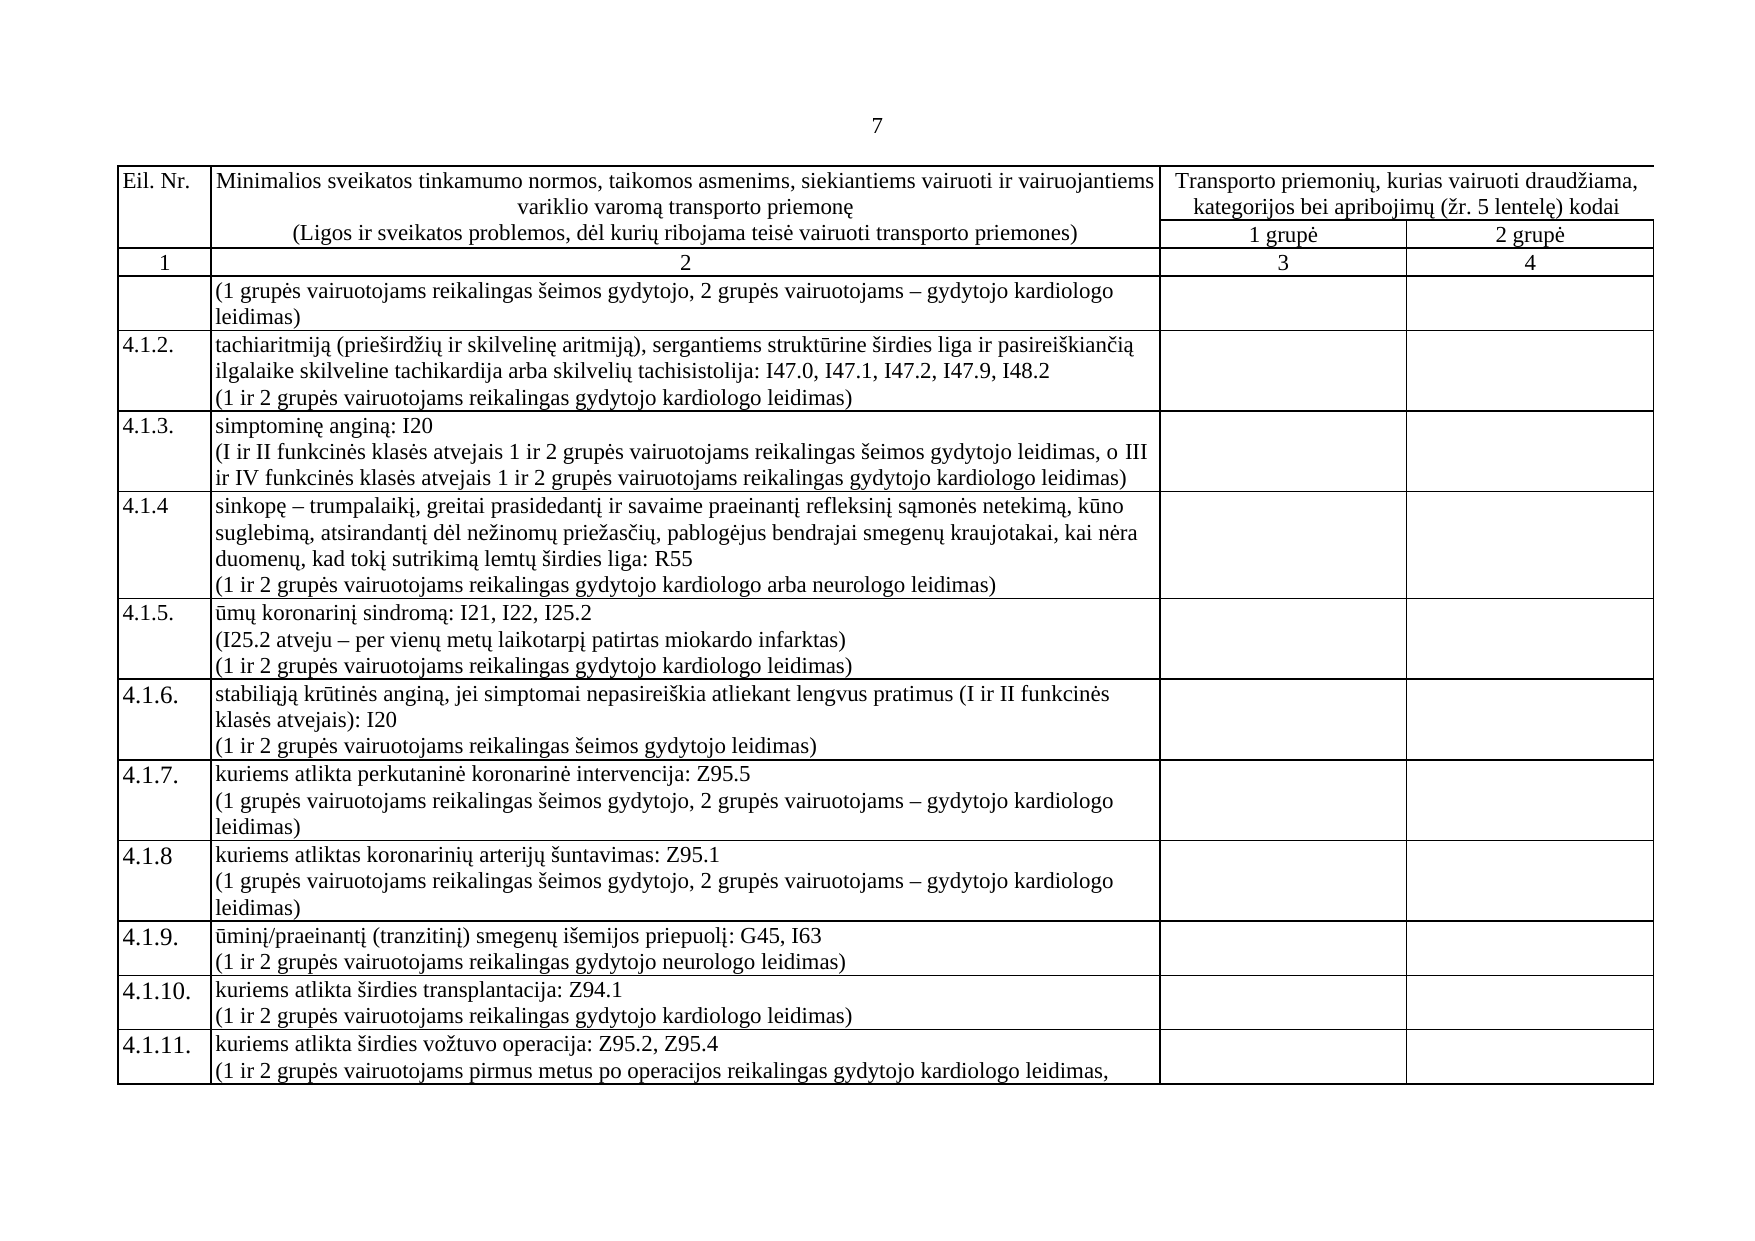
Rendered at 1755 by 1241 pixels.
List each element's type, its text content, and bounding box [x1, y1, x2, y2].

table_cell 4.1.3. [119, 412, 210, 491]
table_cell [1407, 331, 1653, 410]
table_cell [1161, 599, 1406, 678]
table_cell sinkopę – trumpalaikį, greitai prasidedantį ir savaime praeinantį refleksinį sąmonės netekimą, kūno suglebimą, atsirandantį dėl nežinomų priežasčių, pablogėjus bendrajai smegenų kraujotakai, kai nėra duomenų, kad tokį sutrikimą lemtų širdies liga: R55 (1 ir 2 grupės vairuotojams reikalingas gydytojo kardiologo arba neurologo leidimas) [212, 492, 1159, 598]
table_cell kuriems atlikta perkutaninė koronarinė intervencija: Z95.5 (1 grupės vairuotojams reikalingas šeimos gydytojo, 2 grupės vairuotojams – gydytojo kardiologo leidimas) [212, 761, 1159, 839]
table_cell 4.1.5. [119, 599, 210, 678]
table_cell simptominę anginą: I20 (I ir II funkcinės klasės atvejais 1 ir 2 grupės vairuotojams reikalingas šeimos gydytojo leidimas, o III ir IV funkcinės klasės atvejais 1 ir 2 grupės vairuotojams reikalingas gydytojo kardiologo leidimas) [212, 412, 1159, 491]
table_header Eil. Nr. [119, 167, 210, 247]
table_cell [1407, 841, 1653, 920]
table_cell [1407, 976, 1653, 1029]
table_header Transporto priemonių, kurias vairuoti draudžiama, kategorijos bei apribojimų (žr. 5 lentelę) kodai [1161, 167, 1653, 219]
table_cell [1161, 680, 1406, 759]
table_cell [119, 277, 210, 329]
table_cell [1161, 761, 1406, 839]
table_cell [1407, 412, 1653, 491]
table_cell 1 grupė [1161, 221, 1406, 247]
table_cell [1161, 492, 1406, 598]
table_cell 4 [1407, 249, 1653, 275]
table_cell [1161, 976, 1406, 1029]
table_cell 2 [212, 249, 1159, 275]
table_cell [1407, 1030, 1653, 1083]
table_cell ūminį/praeinantį (tranzitinį) smegenų išemijos priepuolį: G45, I63 (1 ir 2 grupės vairuotojams reikalingas gydytojo neurologo leidimas) [212, 922, 1159, 974]
table_cell [1407, 922, 1653, 974]
table_cell [1161, 331, 1406, 410]
table_cell [1161, 922, 1406, 974]
table_cell [1407, 761, 1653, 839]
table_cell 4.1.4 [119, 492, 210, 598]
table_cell 4.1.11. [119, 1030, 210, 1083]
table_cell stabiliąją krūtinės anginą, jei simptomai nepasireiškia atliekant lengvus pratimus (I ir II funkcinės klasės atvejais): I20 (1 ir 2 grupės vairuotojams reikalingas šeimos gydytojo leidimas) [212, 680, 1159, 759]
table_header Minimalios sveikatos tinkamumo normos, taikomos asmenims, siekiantiems vairuoti ir vairuojantiems variklio varomą transporto priemonę (Ligos ir sveikatos problemos, dėl kurių ribojama teisė vairuoti transporto priemones) [212, 167, 1159, 247]
table_cell 4.1.10. [119, 976, 210, 1029]
table_cell 4.1.8 [119, 841, 210, 920]
table_cell [1161, 1030, 1406, 1083]
table_cell kuriems atliktas koronarinių arterijų šuntavimas: Z95.1 (1 grupės vairuotojams reikalingas šeimos gydytojo, 2 grupės vairuotojams – gydytojo kardiologo leidimas) [212, 841, 1159, 920]
table_cell [1407, 492, 1653, 598]
table_cell [1407, 599, 1653, 678]
table_cell 2 grupė [1407, 221, 1653, 247]
table_cell [1161, 841, 1406, 920]
table_cell ūmų koronarinį sindromą: I21, I22, I25.2 (I25.2 atveju – per vienų metų laikotarpį patirtas miokardo infarktas) (1 ir 2 grupės vairuotojams reikalingas gydytojo kardiologo leidimas) [212, 599, 1159, 678]
table_cell 3 [1161, 249, 1406, 275]
table_cell tachiaritmiją (prieširdžių ir skilvelinę aritmiją), sergantiems struktūrine širdies liga ir pasireiškiančią ilgalaike skilveline tachikardija arba skilvelių tachisistolija: I47.0, I47.1, I47.2, I47.9, I48.2 (1 ir 2 grupės vairuotojams reikalingas gydytojo kardiologo leidimas) [212, 331, 1159, 410]
table_cell 1 [119, 249, 210, 275]
table_cell 4.1.2. [119, 331, 210, 410]
table_cell 4.1.6. [119, 680, 210, 759]
table_cell [1407, 680, 1653, 759]
table_cell kuriems atlikta širdies vožtuvo operacija: Z95.2, Z95.4 (1 ir 2 grupės vairuotojams pirmus metus po operacijos reikalingas gydytojo kardiologo leidimas, [212, 1030, 1159, 1083]
table_cell [1407, 277, 1653, 329]
table_cell 4.1.9. [119, 922, 210, 974]
table_cell (1 grupės vairuotojams reikalingas šeimos gydytojo, 2 grupės vairuotojams – gydytojo kardiologo leidimas) [212, 277, 1159, 329]
table_cell [1161, 277, 1406, 329]
table_cell [1161, 412, 1406, 491]
table_cell kuriems atlikta širdies transplantacija: Z94.1 (1 ir 2 grupės vairuotojams reikalingas gydytojo kardiologo leidimas) [212, 976, 1159, 1029]
table_cell 4.1.7. [119, 761, 210, 839]
